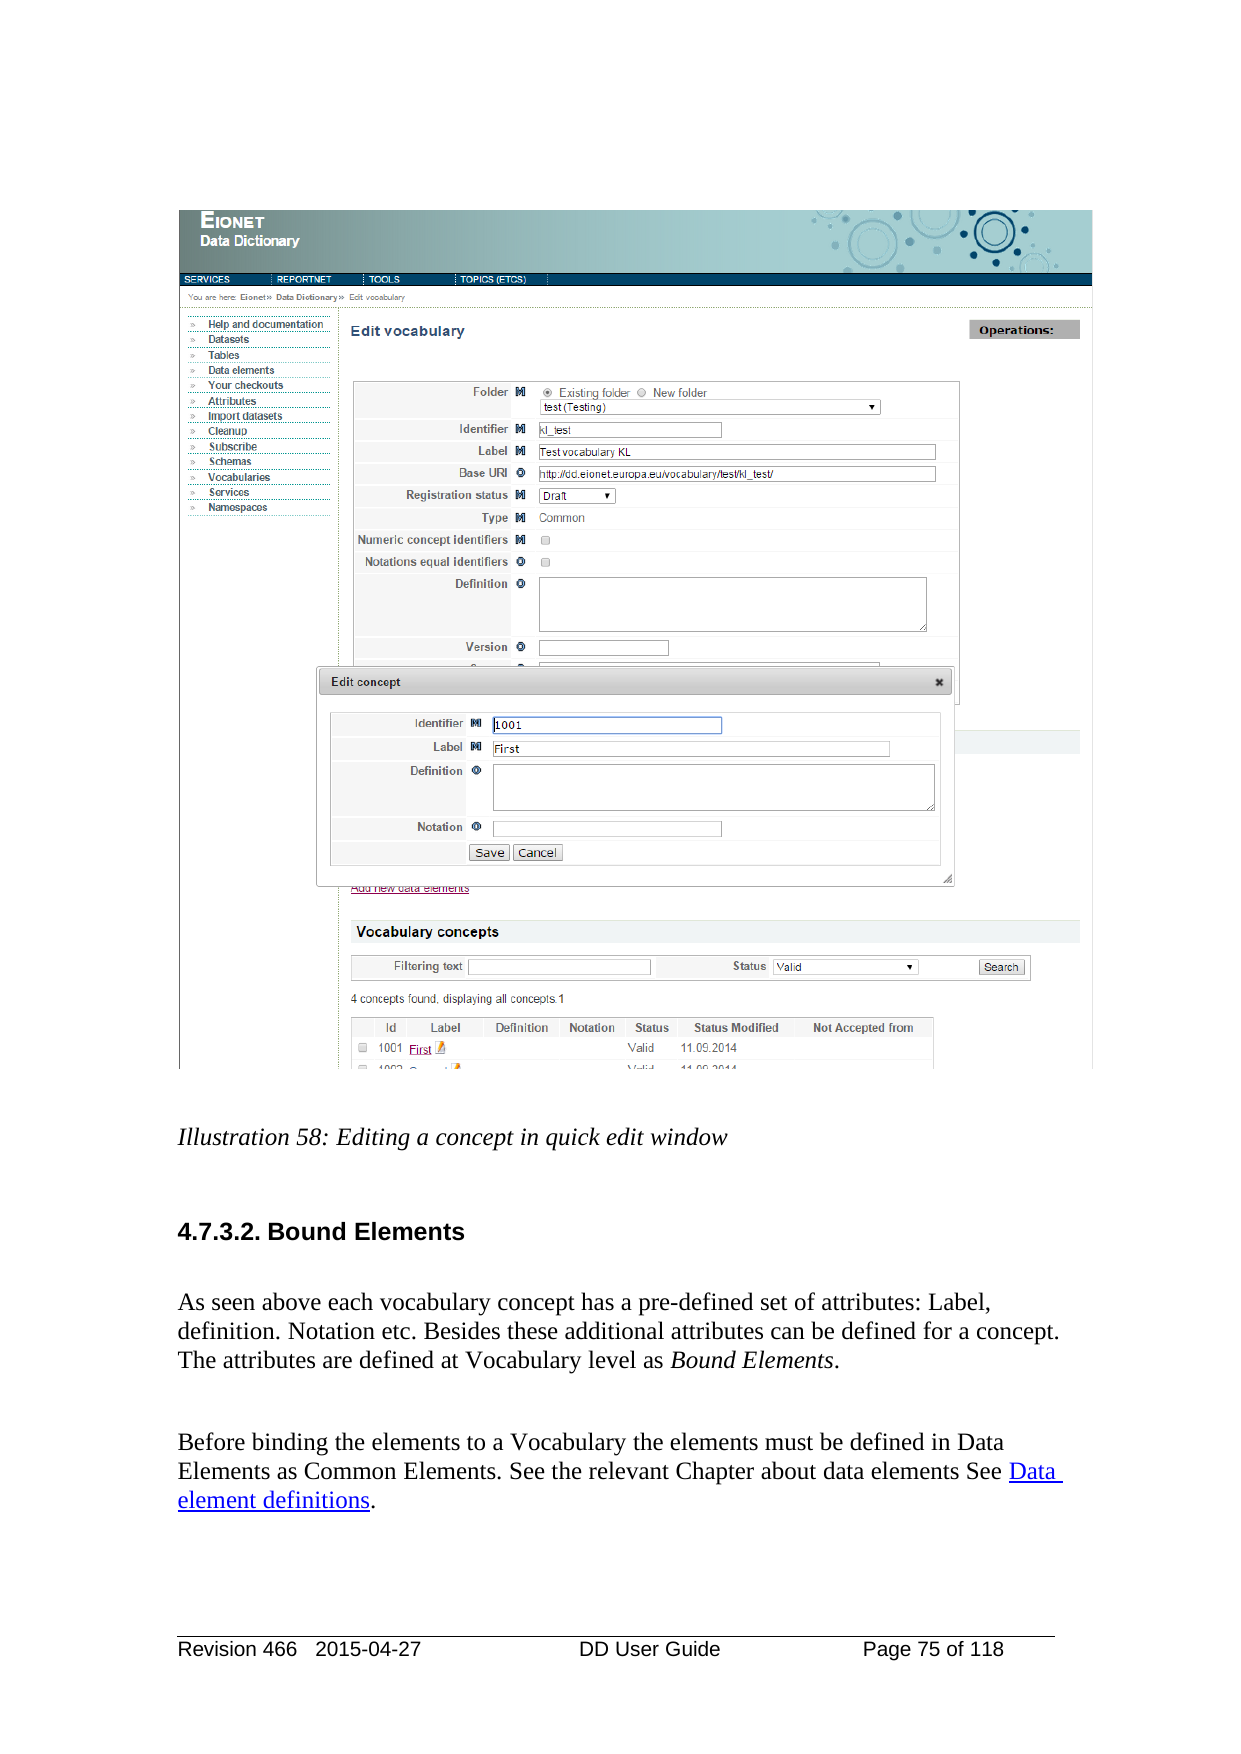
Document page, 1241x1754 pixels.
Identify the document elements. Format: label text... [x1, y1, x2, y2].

subtitle Bound Elements [177, 1217, 1092, 1246]
text Illustration 58: Editing a concept in quick edit window [177, 1122, 1092, 1151]
picture [177, 210, 1093, 1069]
text As seen above each vocabulary concept has a pre-defined set of attributes: Label, definition. Notation etc. Besides these additional attributes can be defined for a concept. The attributes are defined at Vocabulary level as Bound Elements. [177, 1287, 1092, 1374]
text Before binding the elements to a Vocabulary the elements must be defined in Data Elements as Common Elements. See the relevant Chapter about data elements See Data element definitions. [177, 1427, 1092, 1514]
